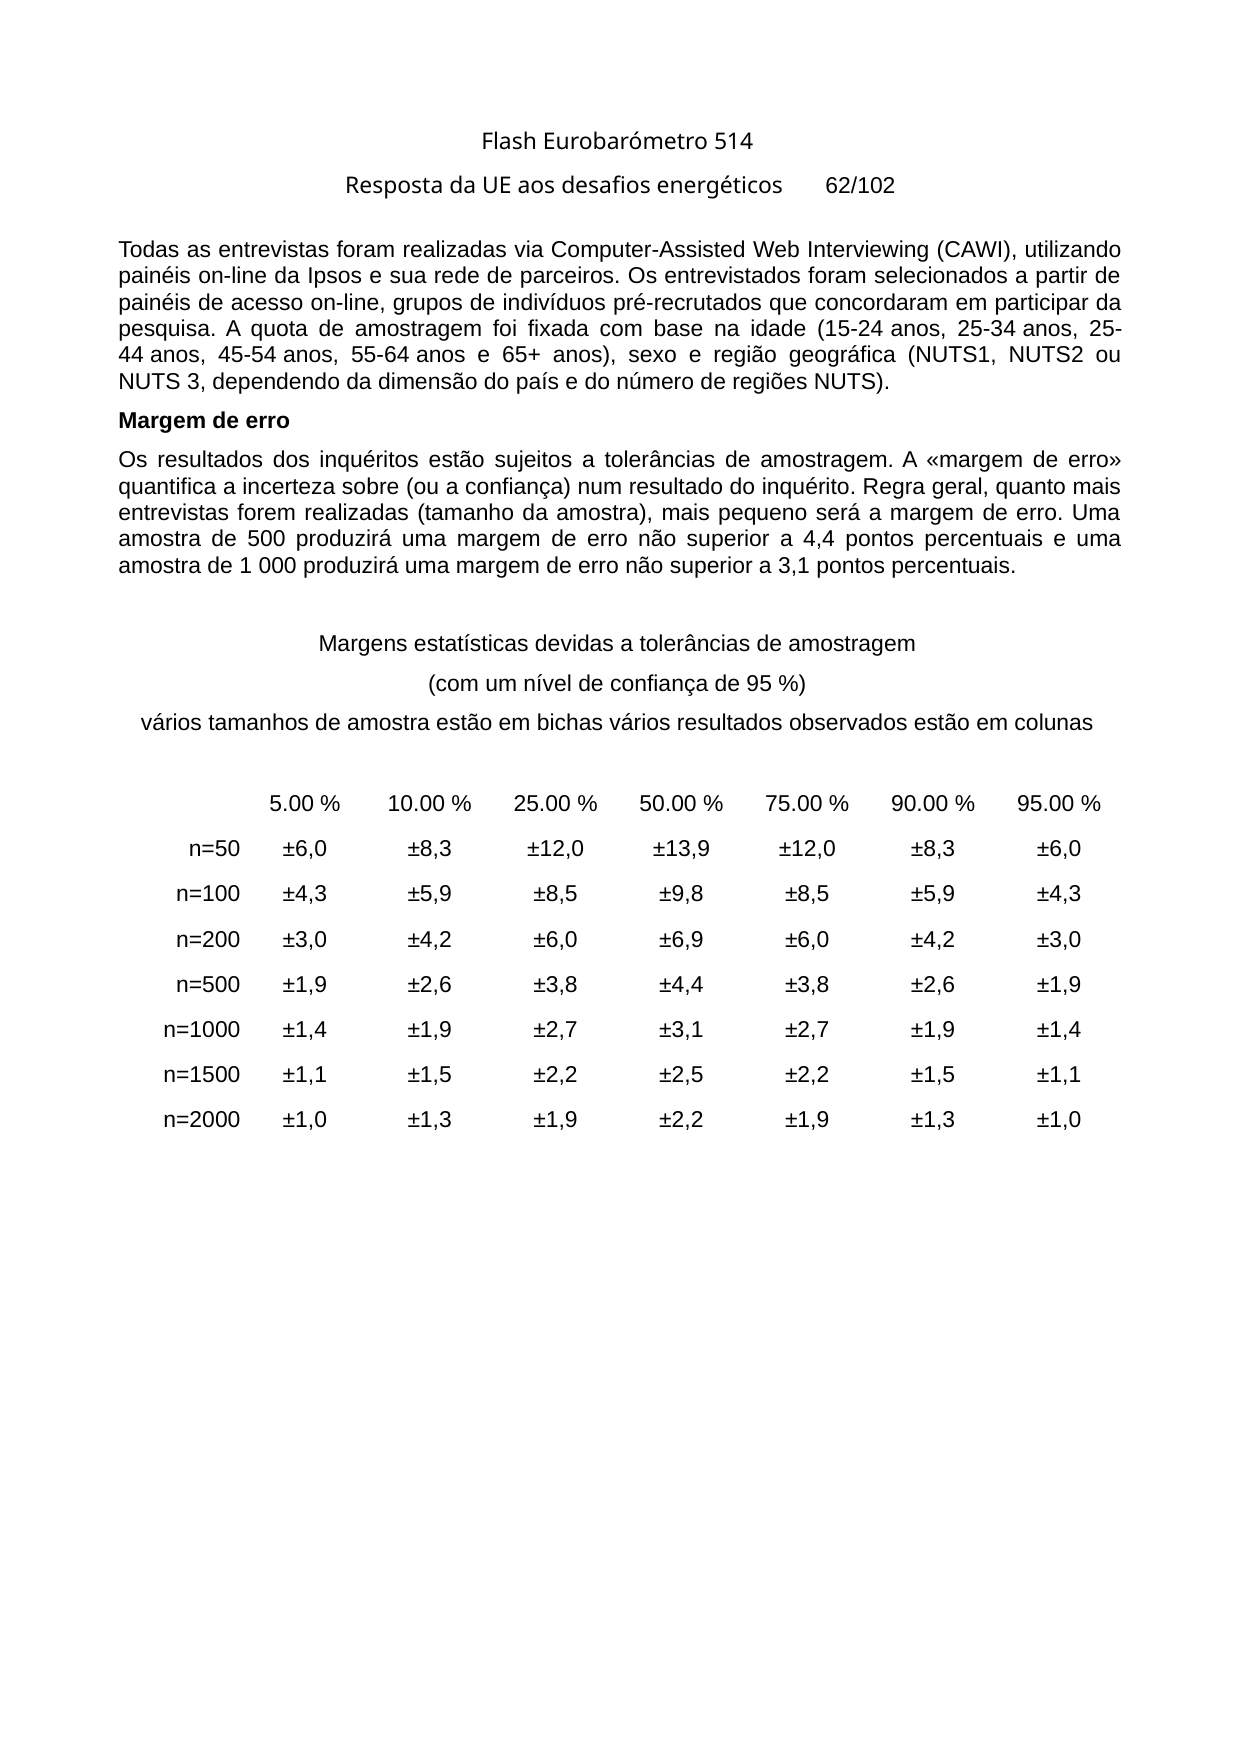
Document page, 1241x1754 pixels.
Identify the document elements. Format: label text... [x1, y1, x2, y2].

table_cell ±1,5 [367, 1051, 492, 1097]
text Todas as entrevistas foram realizadas via Computer-Assisted Web Interviewing (CAWI), utilizando painéis on-line da Ipsos e sua rede de parceiros. Os entrevistados foram selecionados a partir de painéis de acesso on-line, grupos de indivíduos pré-recrutados que concordaram em participar da pesquisa. A quota de amostragem foi fixada com base na idade (15-24 anos, 25-34 anos, 25-44 anos, 45-54 anos, 55-64 anos e 65+ anos), sexo e região geográfica (NUTS1, NUTS2 ou NUTS 3, dependendo da dimensão do país e do número de regiões NUTS). [118, 236, 1122, 394]
table_cell ±1,3 [367, 1097, 492, 1142]
text Margem de erro [118, 407, 1122, 433]
table_header 75,00 % [744, 781, 870, 826]
table_cell ±3,0 [243, 916, 367, 961]
table_cell n=2000 [118, 1097, 243, 1142]
table_cell ±1,4 [243, 1006, 367, 1051]
table_cell ±4,2 [870, 916, 996, 961]
table_cell ±2,2 [493, 1051, 618, 1097]
table_cell n=500 [118, 961, 243, 1006]
table_cell ±5,9 [367, 871, 492, 916]
table_cell ±4,3 [996, 871, 1122, 916]
table_cell ±1,9 [870, 1006, 996, 1051]
table_cell ±12,0 [493, 826, 618, 871]
table_cell ±2,7 [744, 1006, 870, 1051]
table_cell ±9,8 [618, 871, 744, 916]
table_cell ±1,9 [996, 961, 1122, 1006]
table_cell ±6,0 [744, 916, 870, 961]
table_cell ±2,6 [870, 961, 996, 1006]
table_cell n=1000 [118, 1006, 243, 1051]
table_cell ±8,5 [493, 871, 618, 916]
table_cell ±8,3 [367, 826, 492, 871]
text Margens estatísticas devidas a tolerâncias de amostragem [118, 630, 1122, 657]
table_cell ±6,0 [493, 916, 618, 961]
table_cell ±2,2 [744, 1051, 870, 1097]
table_cell ±6,0 [243, 826, 367, 871]
table_cell ±2,5 [618, 1051, 744, 1097]
table_cell n=100 [118, 871, 243, 916]
table_cell ±13,9 [618, 826, 744, 871]
table_header 90,00 % [870, 781, 996, 826]
table_header 50,00 % [618, 781, 744, 826]
table_cell ±1,0 [243, 1097, 367, 1142]
table_cell ±8,3 [870, 826, 996, 871]
table_cell ±1,3 [870, 1097, 996, 1142]
table_cell ±1,1 [243, 1051, 367, 1097]
table_cell ±1,9 [493, 1097, 618, 1142]
table_cell ±1,5 [870, 1051, 996, 1097]
table_cell ±4,3 [243, 871, 367, 916]
table_header 10,00 % [367, 781, 492, 826]
table_cell ±4,2 [367, 916, 492, 961]
table_header [118, 781, 243, 826]
table_cell ±1,0 [996, 1097, 1122, 1142]
table_cell ±3,0 [996, 916, 1122, 961]
table_cell ±1,9 [744, 1097, 870, 1142]
table_cell ±12,0 [744, 826, 870, 871]
table_cell ±1,9 [243, 961, 367, 1006]
table_cell n=50 [118, 826, 243, 871]
table_cell ±6,0 [996, 826, 1122, 871]
text Os resultados dos inquéritos estão sujeitos a tolerâncias de amostragem. A «margem de erro» quantifica a incerteza sobre (ou a confiança) num resultado do inquérito. Regra geral, quanto mais entrevistas forem realizadas (tamanho da amostra), mais pequeno será a margem de erro. Uma amostra de 500 produzirá uma margem de erro não superior a 4,4 pontos percentuais e uma amostra de 1 000 produzirá uma margem de erro não superior a 3,1 pontos percentuais. [118, 446, 1122, 578]
table_cell ±3,8 [493, 961, 618, 1006]
table_cell ±5,9 [870, 871, 996, 916]
table_cell ±2,2 [618, 1097, 744, 1142]
table_cell n=1500 [118, 1051, 243, 1097]
text vários tamanhos de amostra estão em bichas vários resultados observados estão em colunas [118, 709, 1122, 735]
table_cell ±6,9 [618, 916, 744, 961]
table_cell ±2,6 [367, 961, 492, 1006]
table_header 5,00 % [243, 781, 367, 826]
table_cell ±3,1 [618, 1006, 744, 1051]
text (com um nível de confiança de 95 %) [118, 669, 1122, 696]
table_header 95,00 % [996, 781, 1122, 826]
table_cell ±3,8 [744, 961, 870, 1006]
table_cell ±1,1 [996, 1051, 1122, 1097]
table_cell ±8,5 [744, 871, 870, 916]
table_cell ±2,7 [493, 1006, 618, 1051]
table_header 25,00 % [493, 781, 618, 826]
table_cell ±1,9 [367, 1006, 492, 1051]
table_cell ±1,4 [996, 1006, 1122, 1051]
table_cell ±4,4 [618, 961, 744, 1006]
table_cell n=200 [118, 916, 243, 961]
